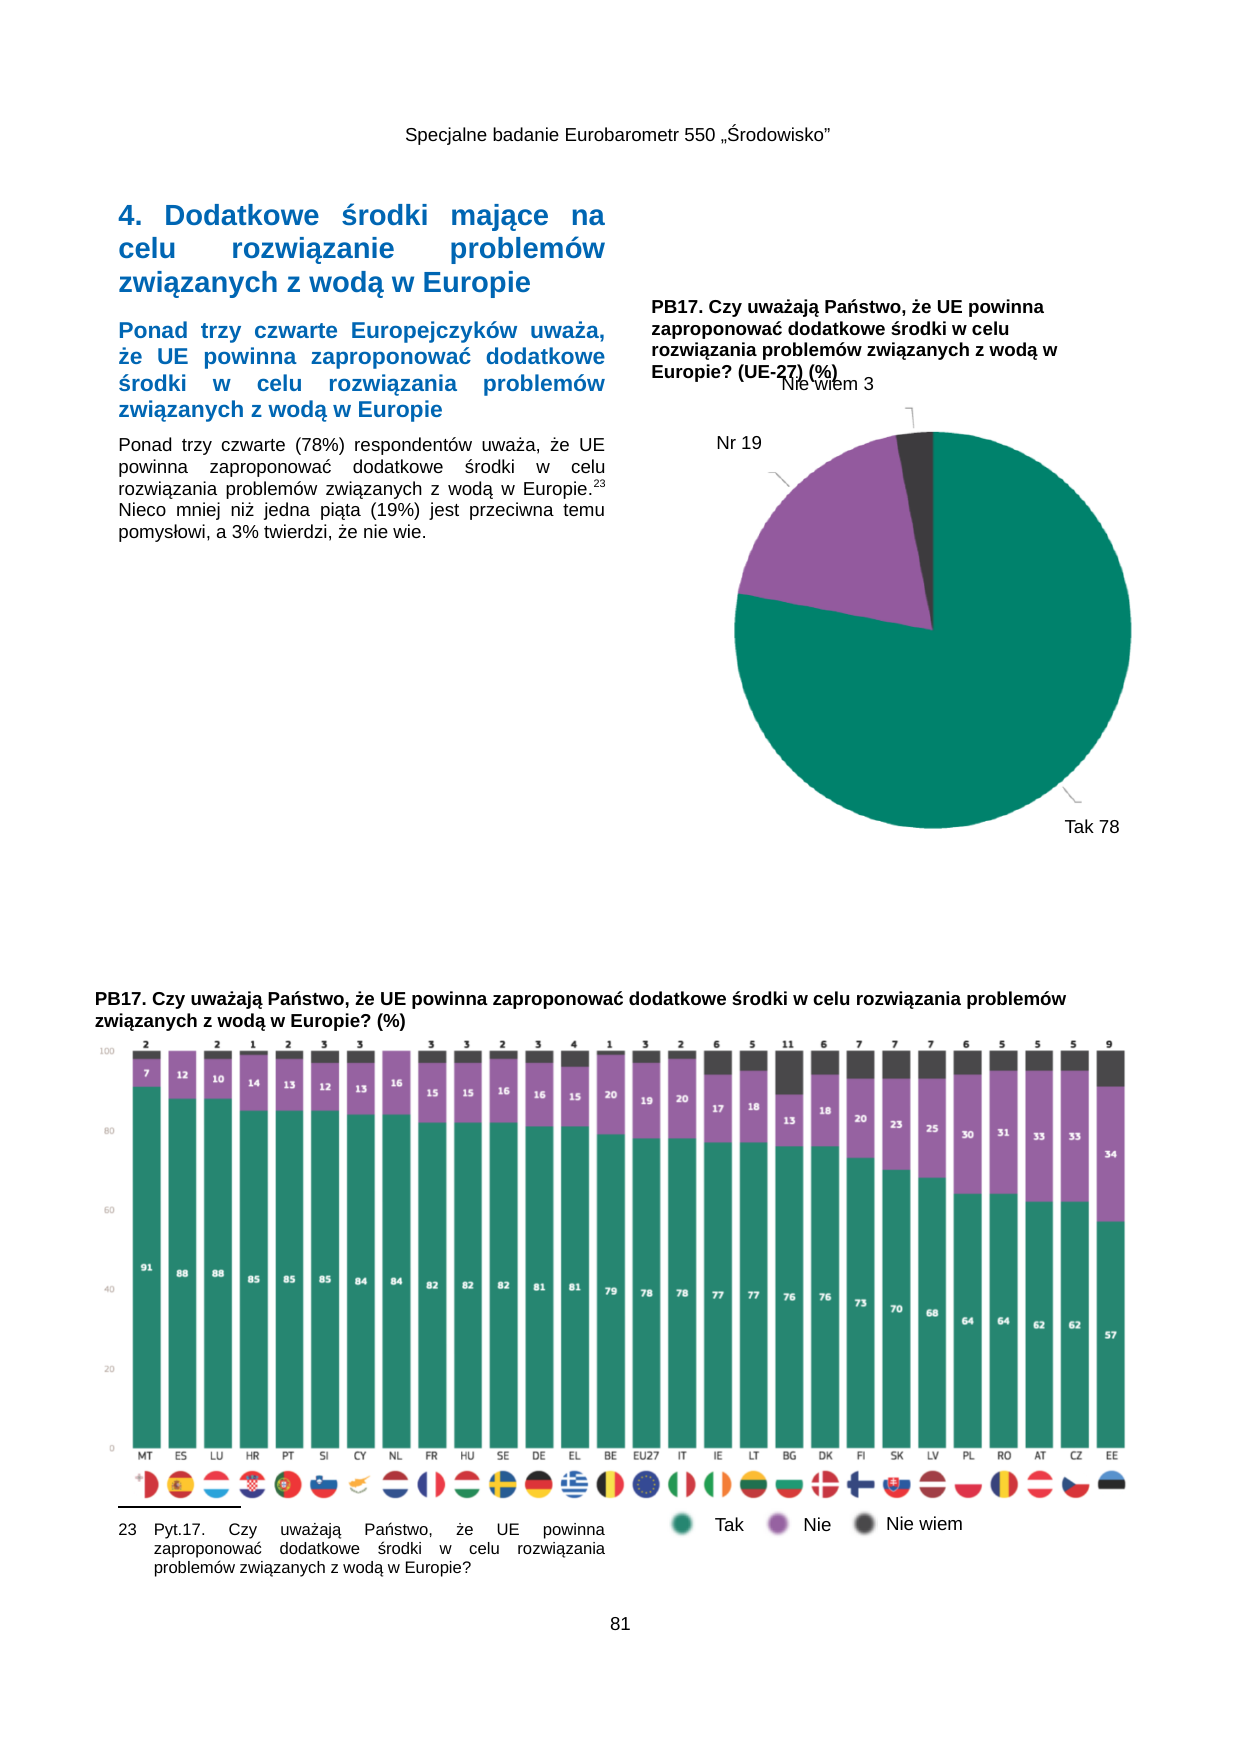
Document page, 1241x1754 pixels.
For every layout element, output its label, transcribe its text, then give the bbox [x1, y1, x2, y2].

picture [85, 1033, 1132, 1542]
text Ponad trzy czwarte (78%) respondentów uważa, że UE powinna zaproponować dodatkowe środki w celu rozwiązania problemów związanych z wodą w Europie. Nieco mniej niż jedna piąta (19%) jest przeciwna temu pomysłowi, a 3% twierdzi, że nie wie. [118, 434, 605, 542]
picture [726, 401, 1135, 832]
text Pyt.17. Czy uważają Państwo, że UE powinna zaproponować dodatkowe środki w celu rozwiązania problemów związanych z wodą w Europie? [118, 1519, 605, 1577]
subtitle 4. Dodatkowe środki mające na celu rozwiązanie problemów związanych z wodą w Europie [118, 198, 605, 298]
text Ponad trzy czwarte Europejczyków uważa, że UE powinna zaproponować dodatkowe środki w celu rozwiązania problemów związanych z wodą w Europie [118, 317, 605, 422]
